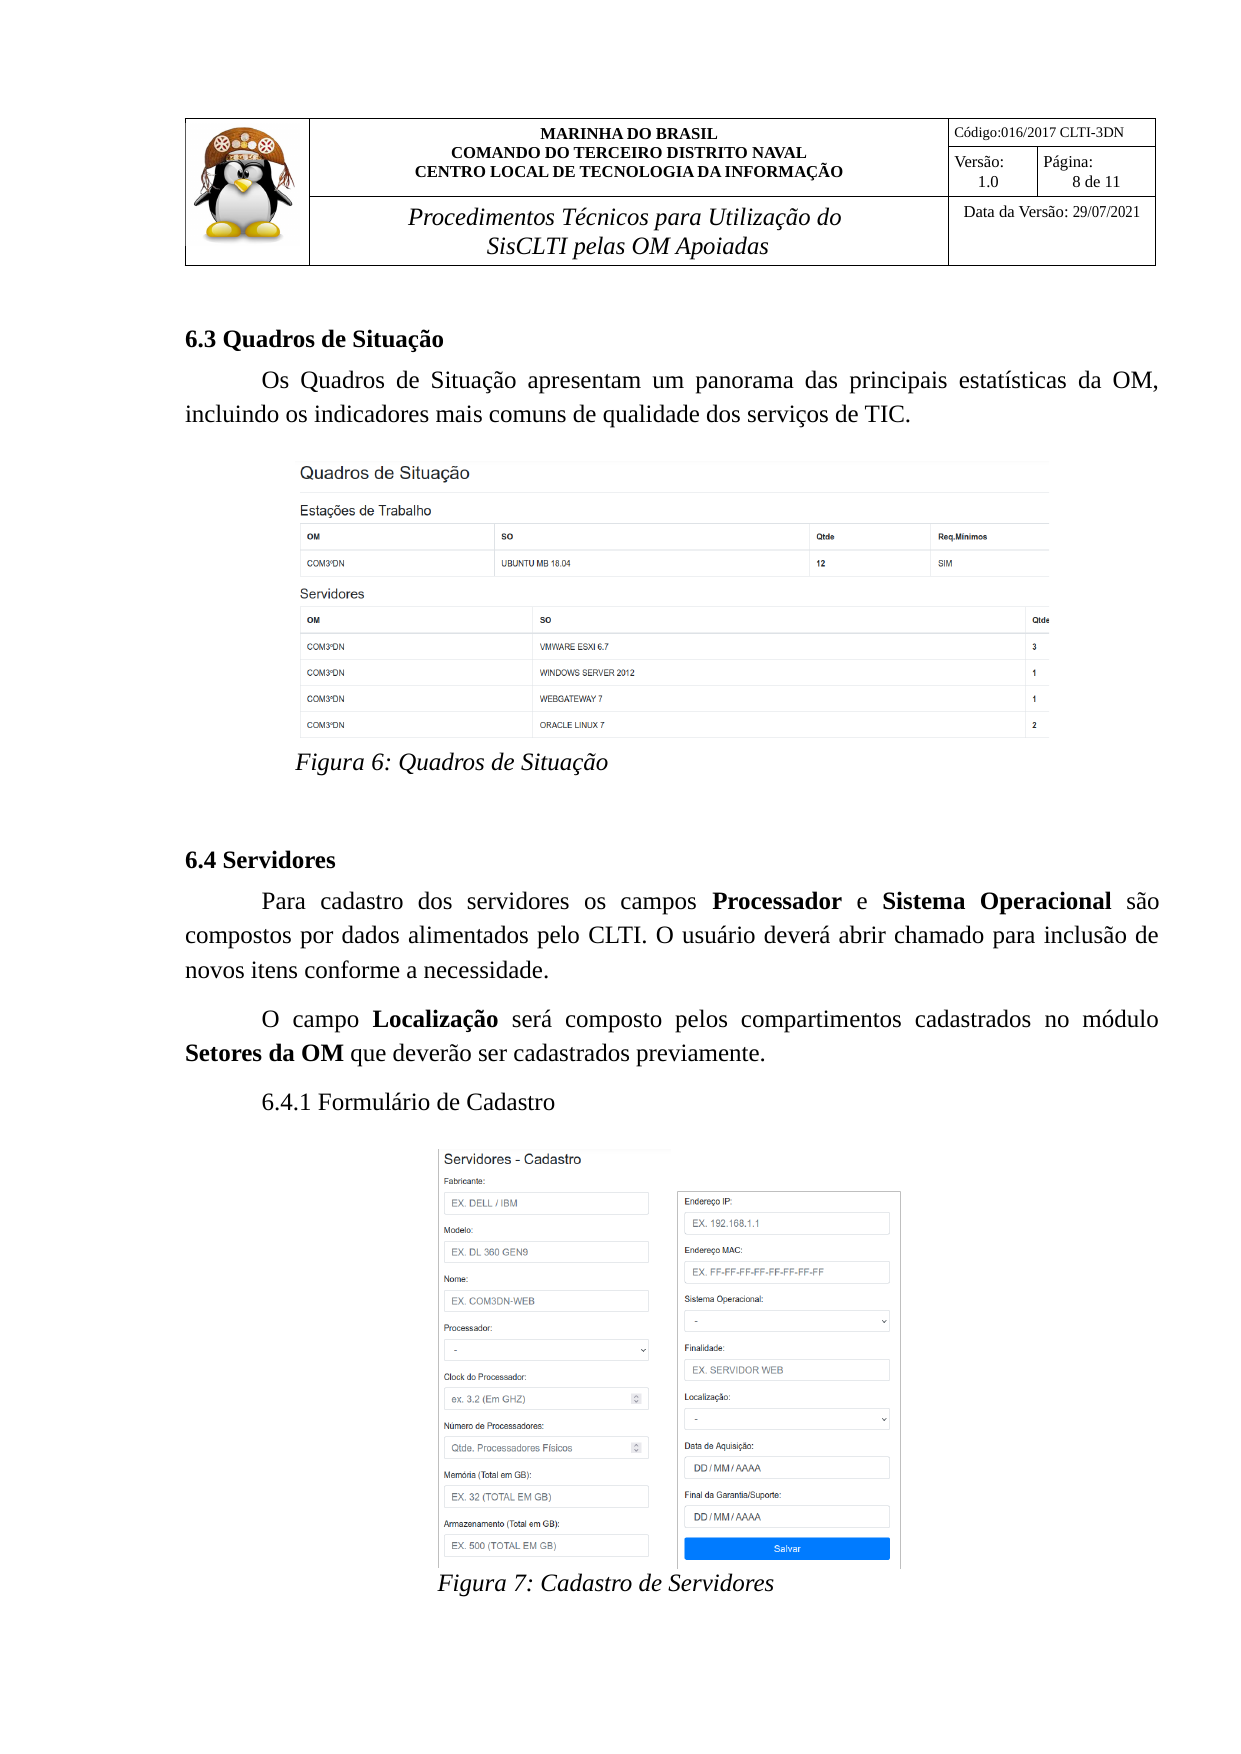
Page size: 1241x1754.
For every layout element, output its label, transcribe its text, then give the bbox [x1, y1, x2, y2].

text O campo Localização será composto pelos compartimentos cadastrados no módulo Setores da OM que deverão ser cadastrados previamente. [185, 1004, 1160, 1067]
text Figura 6: Quadros de Situação [295, 747, 1049, 775]
text Para cadastro dos servidores os campos Processador e Sistema Operacional são compostos por dados alimentados pelo CLTI. O usuário deverá abrir chamado para inclusão de novos itens conforme a necessidade. [185, 886, 1160, 984]
subtitle 6.3 Quadros de Situação [185, 324, 1160, 352]
picture [185, 123, 301, 246]
picture [295, 461, 1050, 747]
picture [437, 1149, 908, 1569]
text 6.4.1 Formulário de Cadastro [185, 1087, 1160, 1116]
text Os Quadros de Situação apresentam um panorama das principais estatísticas da OM, incluindo os indicadores mais comuns de qualidade dos serviços de TIC. [185, 365, 1160, 428]
text Figura 7: Cadastro de Servidores [437, 1569, 907, 1597]
subtitle 6.4 Servidores [185, 845, 1160, 873]
